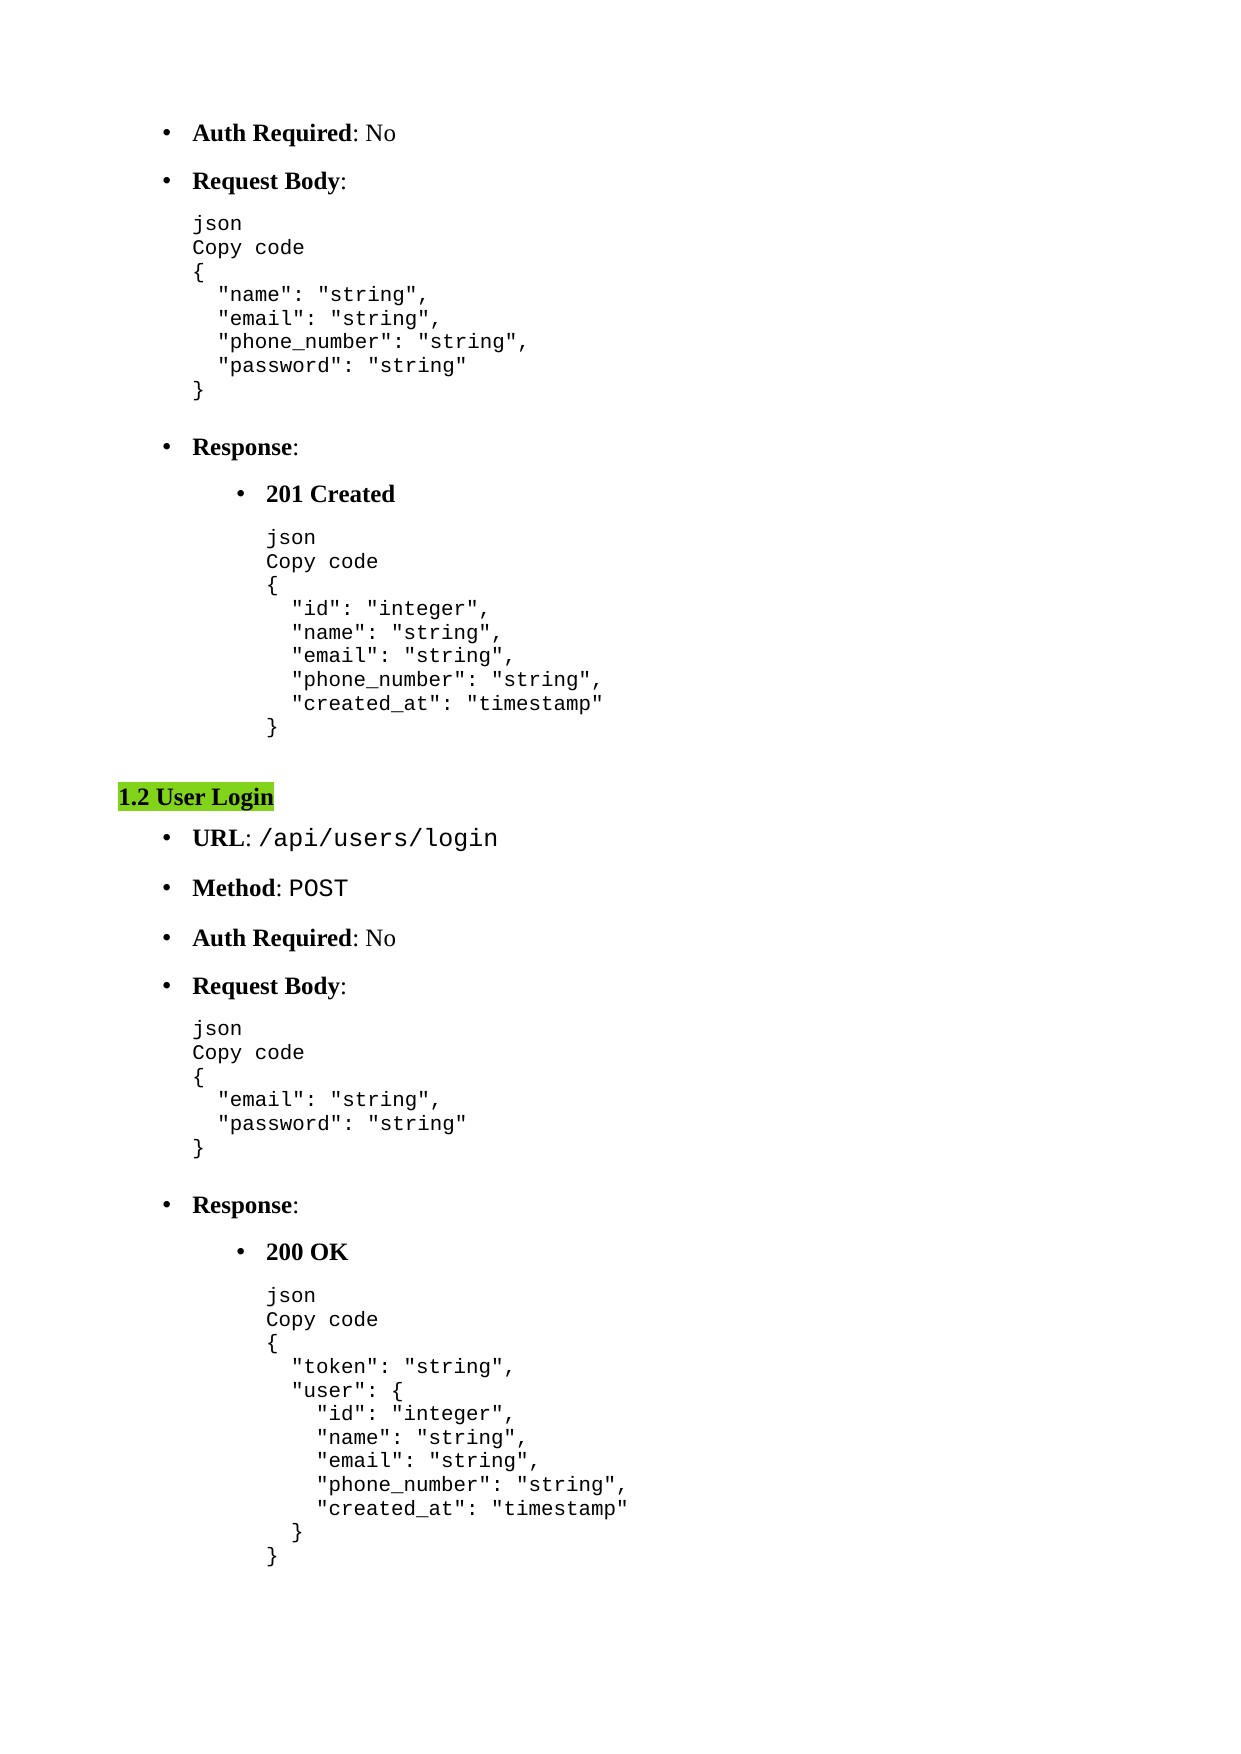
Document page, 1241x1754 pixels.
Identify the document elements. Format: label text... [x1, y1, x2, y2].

list Copy code [162, 237, 1122, 261]
list "email": "string", [236, 1451, 1122, 1474]
list { [236, 1332, 1122, 1356]
list "user": { [236, 1379, 1122, 1403]
list "name": "string", [236, 1427, 1122, 1451]
list "id": "integer", [236, 598, 1122, 622]
list "email": "string", [236, 645, 1122, 669]
list json [236, 527, 1122, 551]
list "created_at": "timestamp" [236, 693, 1122, 716]
list Request Body: [162, 166, 1122, 194]
list URL: /api/users/login [162, 823, 1122, 854]
subtitle 1.2 User Login [118, 782, 1122, 811]
list "created_at": "timestamp" [236, 1498, 1122, 1521]
list json [162, 213, 1122, 237]
list "token": "string", [236, 1356, 1122, 1379]
list "email": "string", [162, 1089, 1122, 1113]
list Auth Required: No [162, 118, 1122, 147]
list json [162, 1018, 1122, 1042]
list { [162, 1066, 1122, 1089]
list } [162, 379, 1122, 402]
list "phone_number": "string", [236, 669, 1122, 693]
list } [236, 716, 1122, 740]
list Copy code [162, 1042, 1122, 1066]
list "name": "string", [162, 284, 1122, 308]
list Response: [162, 432, 1122, 461]
list Auth Required: No [162, 923, 1122, 952]
list "name": "string", [236, 622, 1122, 645]
list json [236, 1285, 1122, 1309]
list "id": "integer", [236, 1403, 1122, 1427]
list { [162, 261, 1122, 284]
list Response: [162, 1190, 1122, 1218]
list Request Body: [162, 971, 1122, 999]
list "password": "string" [162, 355, 1122, 379]
list 200 OK [236, 1237, 1122, 1266]
list Copy code [236, 1309, 1122, 1332]
list { [236, 574, 1122, 598]
list } [236, 1521, 1122, 1545]
list "phone_number": "string", [236, 1474, 1122, 1498]
list } [162, 1137, 1122, 1160]
list Copy code [236, 551, 1122, 574]
list Method: POST [162, 873, 1122, 904]
list 201 Created [236, 479, 1122, 508]
list "email": "string", [162, 308, 1122, 332]
list } [236, 1545, 1122, 1569]
list "password": "string" [162, 1113, 1122, 1137]
list "phone_number": "string", [162, 332, 1122, 355]
